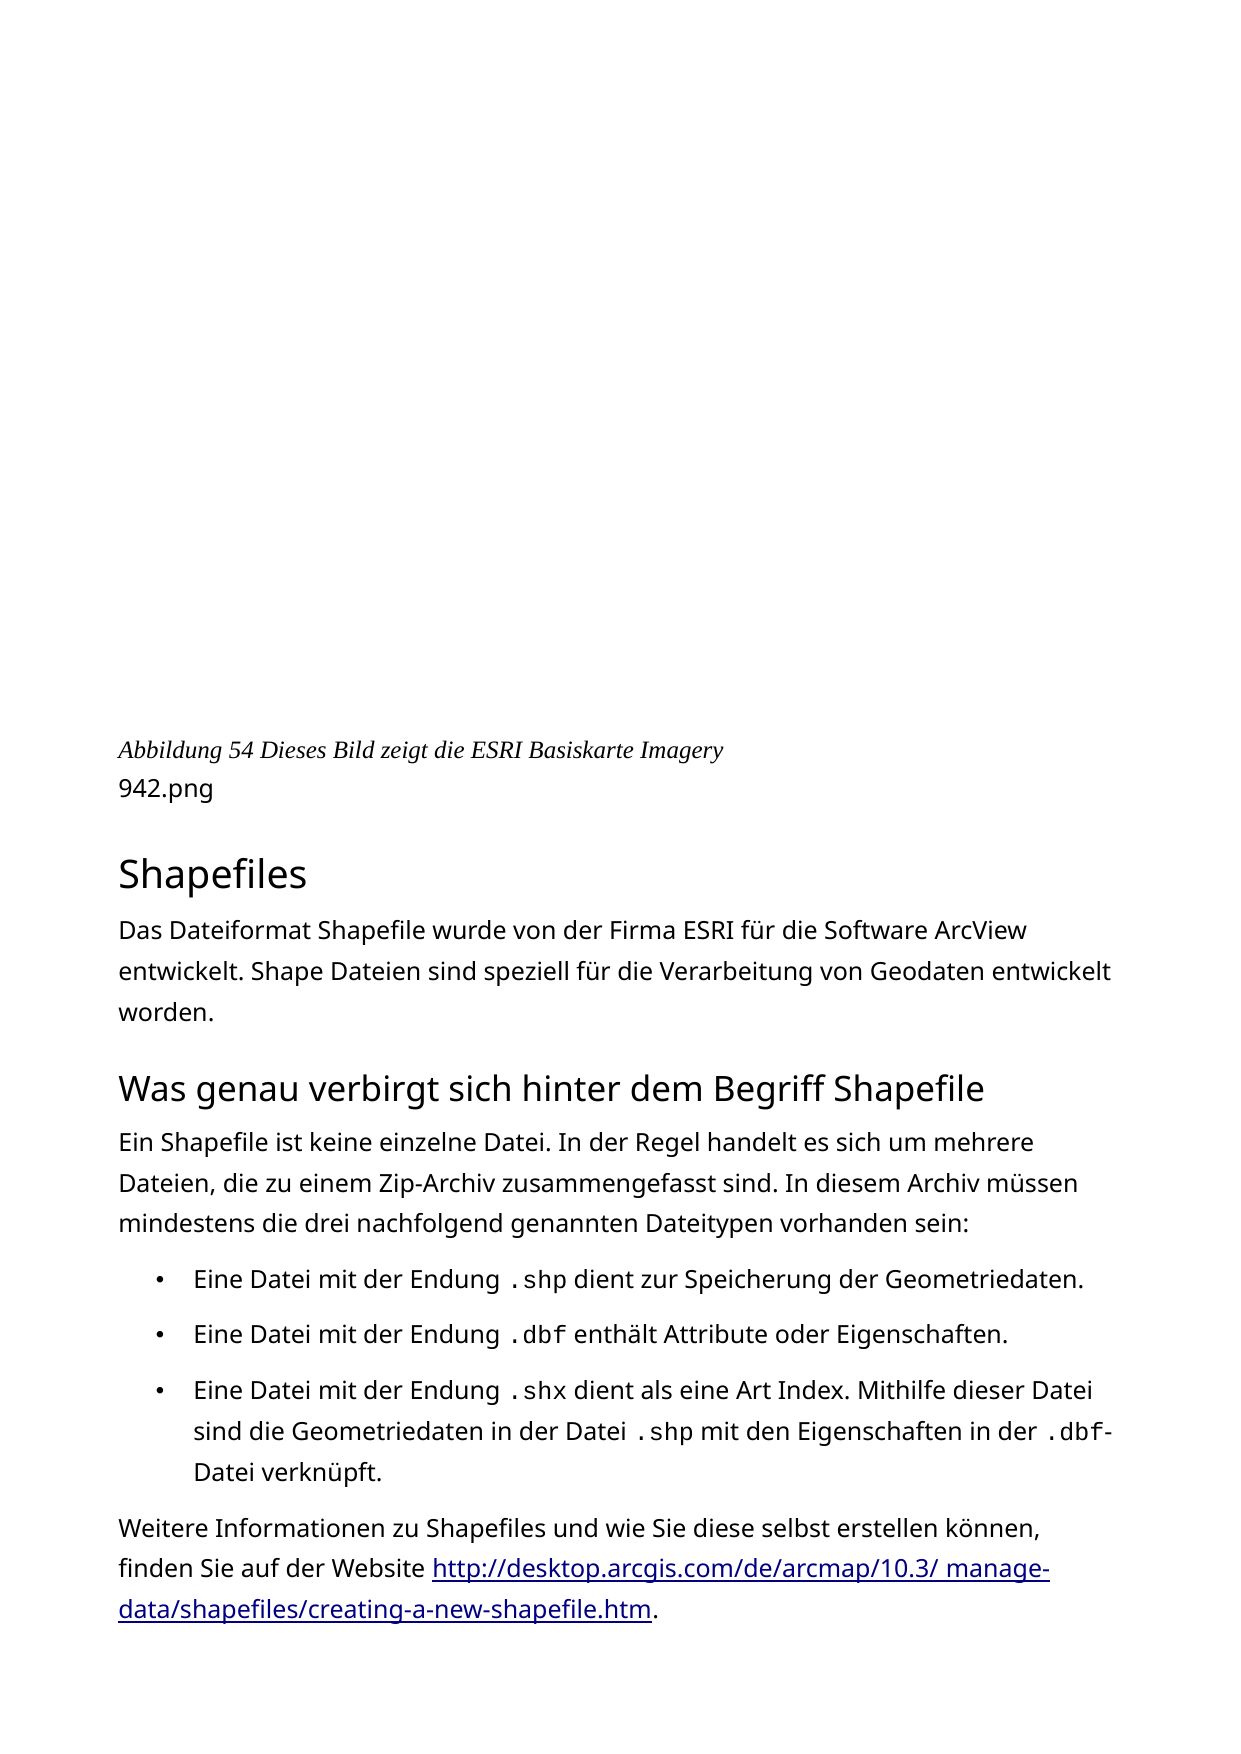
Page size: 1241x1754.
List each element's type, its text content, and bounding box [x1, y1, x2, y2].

text Abbildung 54 Dieses Bild zeigt die ESRI Basiskarte Imagery [118, 186, 1122, 763]
text 942.png [118, 763, 1122, 804]
subtitle Shapefiles [118, 846, 1122, 900]
text [118, 173, 1122, 186]
list Eine Datei mit der Endung .shx dient als eine Art Index. Mithilfe dieser Datei sind die Geometriedaten in der Datei .shp mit den Eigenschaften in der .dbf-Datei verknüpft. [156, 1373, 1122, 1489]
subtitle Was genau verbirgt sich hinter dem Begriff Shapefile [118, 1064, 1122, 1112]
list Eine Datei mit der Endung .dbf enthält Attribute oder Eigenschaften. [156, 1317, 1122, 1351]
list Eine Datei mit der Endung .shp dient zur Speicherung der Geometriedaten. [156, 1262, 1122, 1296]
text Das Dateiformat Shapefile wurde von der Firma ESRI für die Software ArcView entwickelt. Shape Dateien sind speziell für die Verarbeitung von Geodaten entwickelt worden. [118, 913, 1122, 1028]
text Weitere Informationen zu Shapefiles und wie Sie diese selbst erstellen können, finden Sie auf der Website http://desktop.arcgis.com/de/arcmap/10.3/ manage-data/shapefiles/creating-a-new-shapefile.htm. [118, 1510, 1122, 1626]
text Ein Shapefile ist keine einzelne Datei. In der Regel handelt es sich um mehrere Dateien, die zu einem Zip-Archiv zusammengefasst sind. In diesem Archiv müssen mindestens die drei nachfolgend genannten Dateitypen vorhanden sein: [118, 1124, 1122, 1240]
